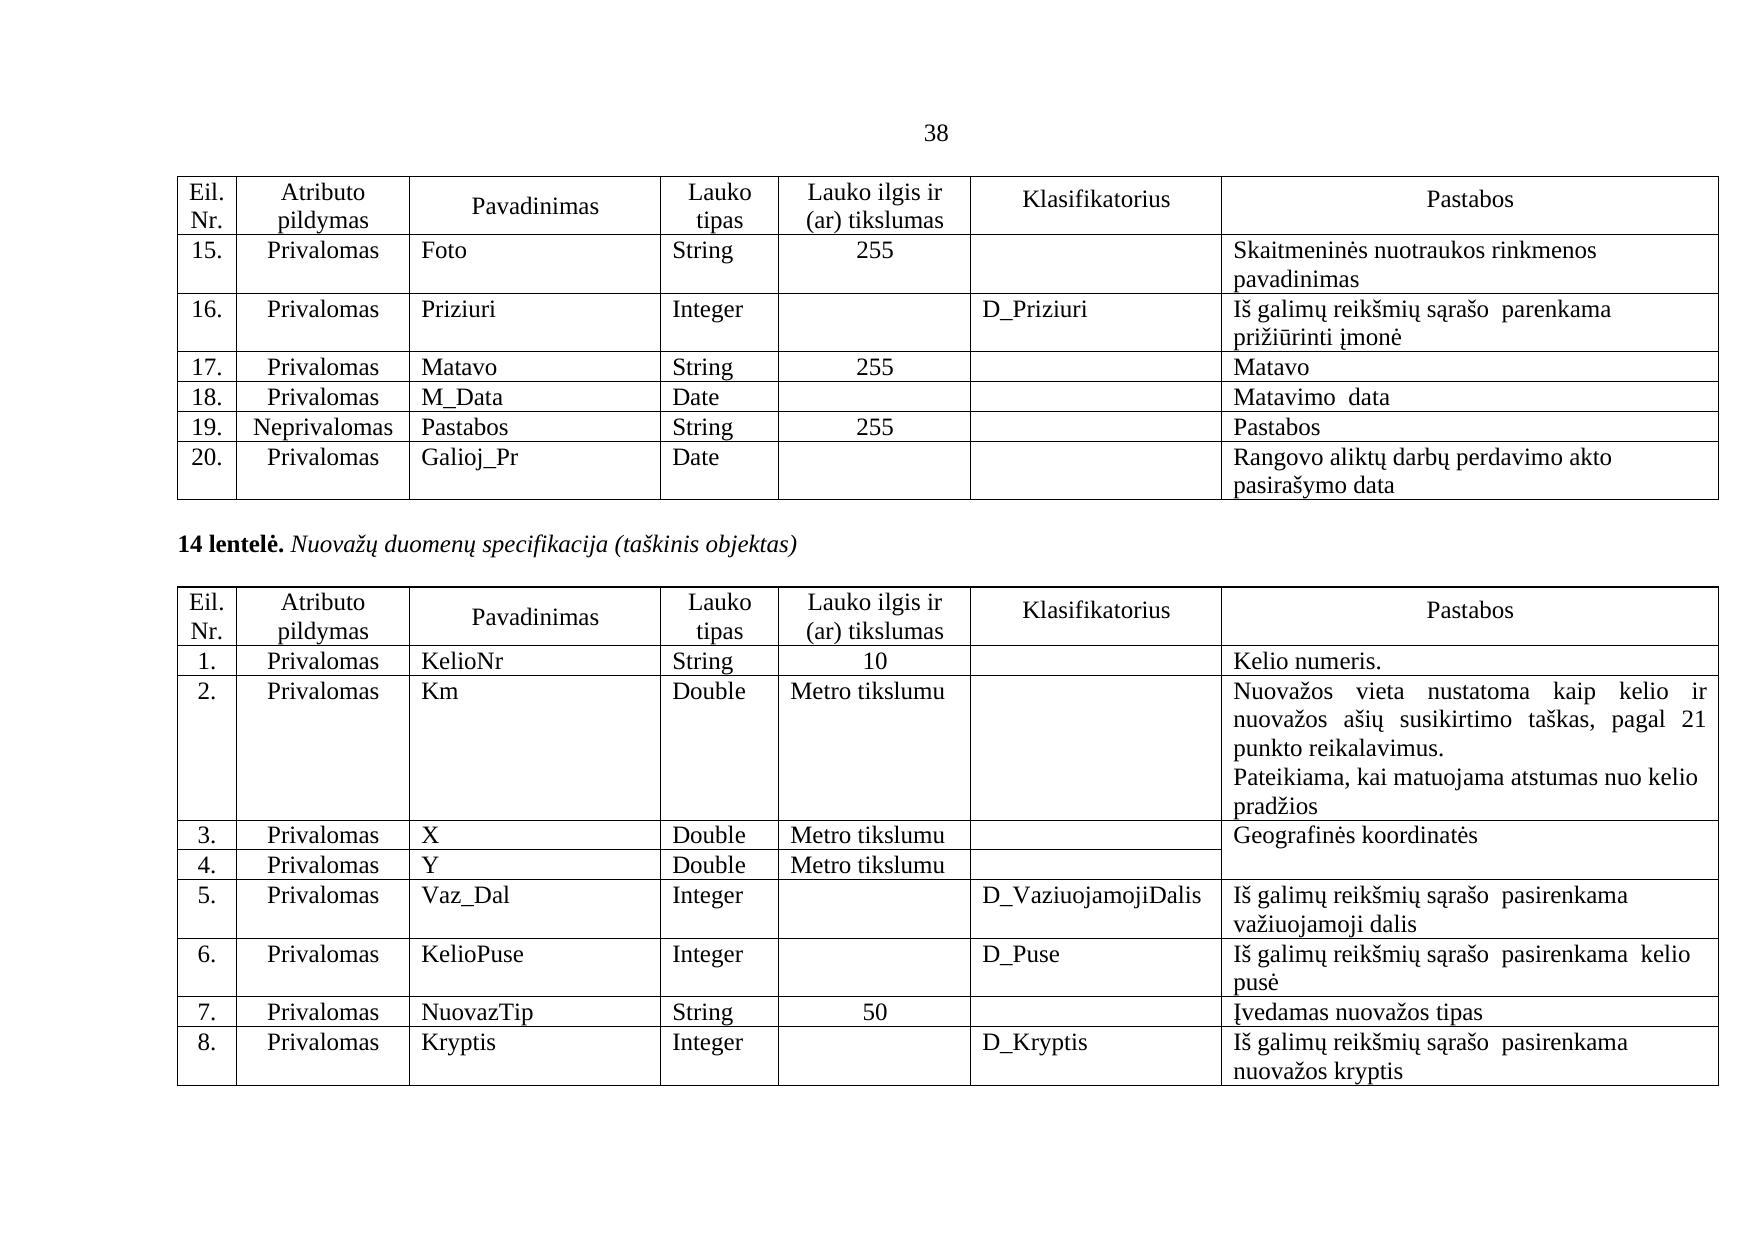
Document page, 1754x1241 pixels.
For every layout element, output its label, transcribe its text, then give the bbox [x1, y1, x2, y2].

table_cell [971, 412, 1221, 441]
table_cell Km [410, 676, 660, 819]
table_cell Privalomas [237, 382, 409, 411]
table_cell Integer [661, 880, 778, 938]
text 14 lentelė. Nuovažų duomenų specifikacija (taškinis objektas) [177, 529, 1695, 558]
table_cell D_Priziuri [971, 294, 1221, 351]
table_cell Integer [661, 1027, 778, 1084]
table_cell [971, 997, 1221, 1026]
table_cell [971, 382, 1221, 411]
table_header Lauko tipas [661, 588, 778, 645]
table_cell 50 [779, 997, 970, 1026]
table_cell Privalomas [237, 294, 409, 351]
table_cell 4. [178, 850, 236, 879]
table_cell Privalomas [237, 352, 409, 381]
table_cell Skaitmeninės nuotraukos rinkmenos pavadinimas [1222, 235, 1718, 293]
table_cell 255 [779, 352, 970, 381]
table_cell [971, 850, 1221, 879]
table_header Pastabos [1222, 588, 1718, 645]
table_cell Double [661, 821, 778, 849]
table_cell String [661, 352, 778, 381]
table_header Lauko ilgis ir (ar) tikslumas [779, 177, 970, 234]
table_header Lauko tipas [661, 177, 778, 234]
table_cell Metro tikslumu [779, 676, 970, 819]
table_cell 7. [178, 997, 236, 1026]
table_header Klasifikatorius [971, 177, 1221, 234]
table_header Eil. Nr. [178, 177, 236, 234]
table_cell KelioNr [410, 646, 660, 675]
table_cell Date [661, 442, 778, 499]
table_cell Foto [410, 235, 660, 293]
table_cell D_Puse [971, 939, 1221, 996]
table_cell 18. [178, 382, 236, 411]
table_cell [779, 382, 970, 411]
table_cell Iš galimų reikšmių sąrašo pasirenkama nuovažos kryptis [1222, 1027, 1718, 1084]
table_header Eil. Nr. [178, 588, 236, 645]
table_cell Privalomas [237, 939, 409, 996]
table_cell Matavo [1222, 352, 1718, 381]
table_header Lauko ilgis ir (ar) tikslumas [779, 588, 970, 645]
table_cell Privalomas [237, 1027, 409, 1084]
table_cell Kelio numeris. [1222, 646, 1718, 675]
table_cell Integer [661, 294, 778, 351]
table_cell Pastabos [1222, 412, 1718, 441]
table_cell String [661, 646, 778, 675]
table_cell [971, 646, 1221, 675]
table_cell NuovazTip [410, 997, 660, 1026]
table_header Pastabos [1222, 177, 1718, 234]
table_cell Galioj_Pr [410, 442, 660, 499]
table_cell String [661, 412, 778, 441]
table_cell [779, 939, 970, 996]
table_cell Double [661, 850, 778, 879]
table_cell Priziuri [410, 294, 660, 351]
table_cell Nuovažos vieta nustatoma kaip kelio ir nuovažos ašių susikirtimo taškas, pagal 21 punkto reikalavimus. Pateikiama, kai matuojama atstumas nuo kelio pradžios [1222, 676, 1718, 819]
table_cell Y [410, 850, 660, 879]
table_cell [971, 235, 1221, 293]
table_cell [779, 880, 970, 938]
table_cell Geografinės koordinatės [1222, 821, 1718, 879]
table_cell [971, 676, 1221, 819]
table_cell Privalomas [237, 676, 409, 819]
table_cell Privalomas [237, 235, 409, 293]
table_cell 16. [178, 294, 236, 351]
table_cell 10 [779, 646, 970, 675]
table_cell Integer [661, 939, 778, 996]
table_header Atributo pildymas [237, 177, 409, 234]
table_cell Metro tikslumu [779, 821, 970, 849]
table_cell Iš galimų reikšmių sąrašo parenkama prižiūrinti įmonė [1222, 294, 1718, 351]
table_cell 8. [178, 1027, 236, 1084]
table_cell 255 [779, 412, 970, 441]
table_header Pavadinimas [410, 588, 660, 645]
table_cell Įvedamas nuovažos tipas [1222, 997, 1718, 1026]
table_cell Privalomas [237, 880, 409, 938]
table_header Pavadinimas [410, 177, 660, 234]
table_cell 20. [178, 442, 236, 499]
table_cell [779, 294, 970, 351]
table_cell Matavo [410, 352, 660, 381]
table_cell [971, 442, 1221, 499]
table_cell Iš galimų reikšmių sąrašo pasirenkama važiuojamoji dalis [1222, 880, 1718, 938]
table_cell 19. [178, 412, 236, 441]
table_cell KelioPuse [410, 939, 660, 996]
table_cell 15. [178, 235, 236, 293]
table_cell 1. [178, 646, 236, 675]
table_cell Privalomas [237, 997, 409, 1026]
table_cell 6. [178, 939, 236, 996]
table_cell 255 [779, 235, 970, 293]
table_cell Privalomas [237, 821, 409, 849]
table_cell String [661, 997, 778, 1026]
table_cell [779, 1027, 970, 1084]
table_cell Pastabos [410, 412, 660, 441]
table_cell Privalomas [237, 442, 409, 499]
table_cell 5. [178, 880, 236, 938]
table_cell [971, 821, 1221, 849]
table_cell Iš galimų reikšmių sąrašo pasirenkama kelio pusė [1222, 939, 1718, 996]
table_header Atributo pildymas [237, 588, 409, 645]
table_cell Metro tikslumu [779, 850, 970, 879]
table_cell Date [661, 382, 778, 411]
table_cell Matavimo data [1222, 382, 1718, 411]
table_cell 3. [178, 821, 236, 849]
table_cell 17. [178, 352, 236, 381]
table_cell 2. [178, 676, 236, 819]
table_cell D_Kryptis [971, 1027, 1221, 1084]
table_cell Privalomas [237, 646, 409, 675]
table_cell Kryptis [410, 1027, 660, 1084]
table_cell Neprivalomas [237, 412, 409, 441]
table_cell String [661, 235, 778, 293]
table_cell Privalomas [237, 850, 409, 879]
table_header Klasifikatorius [971, 588, 1221, 645]
table_cell D_VaziuojamojiDalis [971, 880, 1221, 938]
table_cell [779, 442, 970, 499]
table_cell Rangovo aliktų darbų perdavimo akto pasirašymo data [1222, 442, 1718, 499]
table_cell X [410, 821, 660, 849]
table_cell M_Data [410, 382, 660, 411]
table_cell Vaz_Dal [410, 880, 660, 938]
table_cell [971, 352, 1221, 381]
table_cell Double [661, 676, 778, 819]
